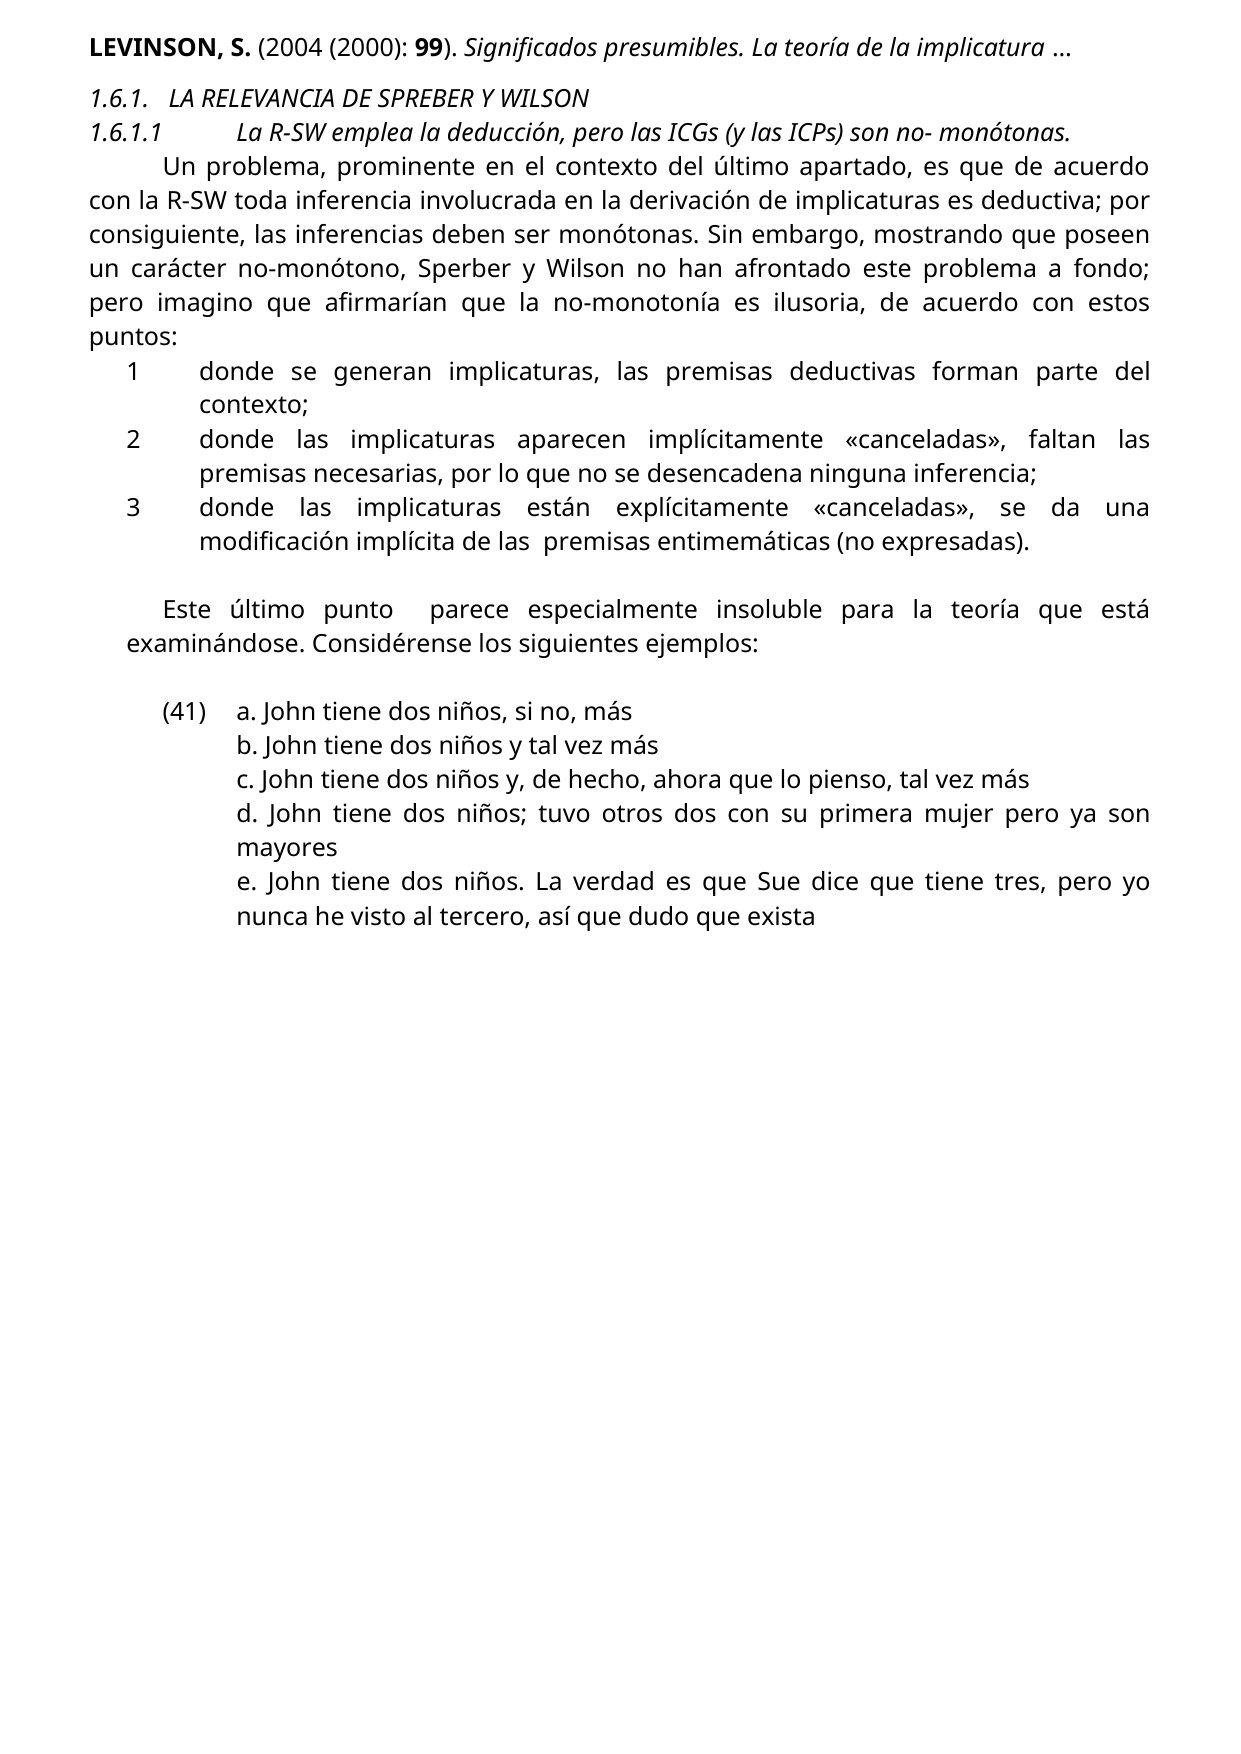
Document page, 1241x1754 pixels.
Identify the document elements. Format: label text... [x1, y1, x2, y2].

text Un problema, prominente en el contexto del último apartado, es que de acuerdo con la R-SW toda inferencia involucrada en la derivación de implicaturas es deductiva; por consiguiente, las inferencias deben ser monótonas. Sin embargo, mostrando que poseen un carácter no-monótono, Sperber y Wilson no han afrontado este problema a fondo; pero imagino que afirmarían que la no-monotonía es ilusoria, de acuerdo con estos puntos: [88, 149, 1152, 353]
text b. John tiene dos niños y tal vez más [126, 728, 1152, 762]
text 1.6.1. LA RELEVANCIA DE SPREBER Y WILSON [88, 81, 1152, 115]
text (41) a. John tiene dos niños, si no, más [126, 694, 1152, 728]
text e. John tiene dos niños. La verdad es que Sue dice que tiene tres, pero yo nunca he visto al tercero, así que dudo que exista [236, 864, 1152, 932]
text Este último punto parece especialmente insoluble para la teoría que está examinándose. Considérense los siguientes ejemplos: [126, 592, 1152, 660]
text d. John tiene dos niños; tuvo otros dos con su primera mujer pero ya son mayores [236, 796, 1152, 864]
list donde las implicaturas están explícitamente «canceladas», se da una modificación implícita de las premisas entimemáticas (no expresadas). [126, 489, 1152, 557]
list donde se generan implicaturas, las premisas deductivas forman parte del contexto; [126, 353, 1152, 421]
text LEVINSON, S. (2004 (2000): 99). Significados presumibles. La teoría de la implicatura … [88, 29, 1152, 64]
list donde las implicaturas aparecen implícitamente «canceladas», faltan las premisas necesarias, por lo que no se desencadena ninguna inferencia; [126, 421, 1152, 489]
text 1.6.1.1 La R-SW emplea la deducción, pero las ICGs (y las ICPs) son no- monótonas. [88, 115, 1152, 149]
text c. John tiene dos niños y, de hecho, ahora que lo pienso, tal vez más [126, 762, 1152, 796]
